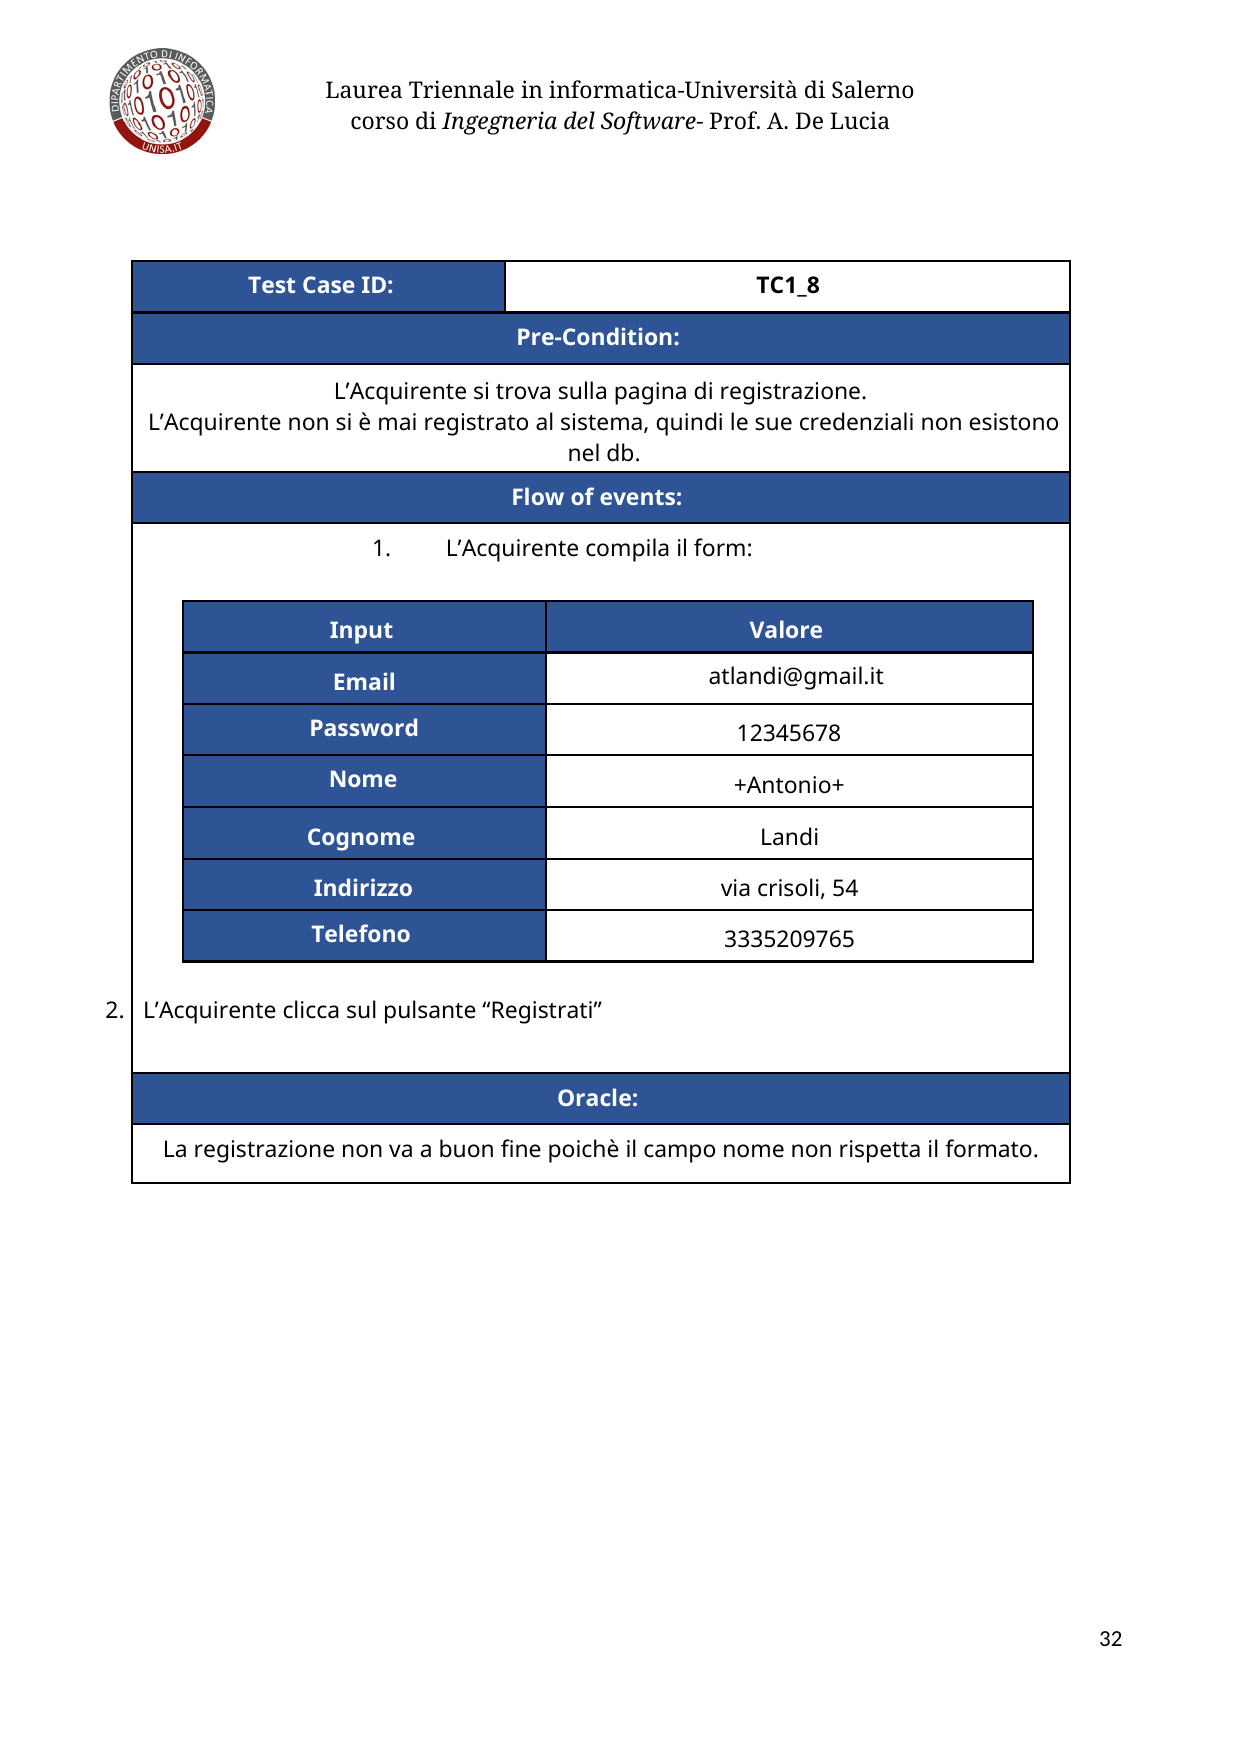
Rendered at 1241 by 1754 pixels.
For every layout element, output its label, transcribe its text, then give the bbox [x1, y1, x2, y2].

table_cell Cognome [184, 808, 545, 858]
table_cell Telefono [184, 911, 545, 960]
table_header Test Case ID: [133, 262, 504, 311]
table_cell via crisoli, 54 [547, 860, 1032, 909]
table_cell Flow of events: [133, 473, 1069, 522]
table_cell Indirizzo [184, 860, 545, 909]
table_cell +Antonio+ [547, 756, 1032, 806]
table_header Valore [547, 602, 1032, 651]
table_cell L’Acquirente si trova sulla pagina di registrazione. L’Acquirente non si è mai registrato al sistema, quindi le sue credenziali non esistono nel db. [133, 365, 1069, 471]
table_cell Oracle: [133, 1074, 1069, 1123]
table_header TC1_8 [506, 262, 1069, 311]
table_cell Password [184, 705, 545, 754]
table_cell 3335209765 [547, 911, 1032, 960]
table_cell Pre-Condition: [133, 314, 1069, 363]
table_cell La registrazione non va a buon fine poichè il campo nome non rispetta il formato. [133, 1125, 1069, 1182]
table_cell Landi [547, 808, 1032, 858]
table_cell Nome [184, 756, 545, 806]
table_cell L’Acquirente compila il form: L’Acquirente clicca sul pulsante “Registrati” [133, 524, 1069, 1072]
table_cell atlandi@gmail.it [547, 654, 1032, 703]
table_cell 12345678 [547, 705, 1032, 754]
table_cell Email [184, 654, 545, 703]
table_header Input [184, 602, 545, 651]
